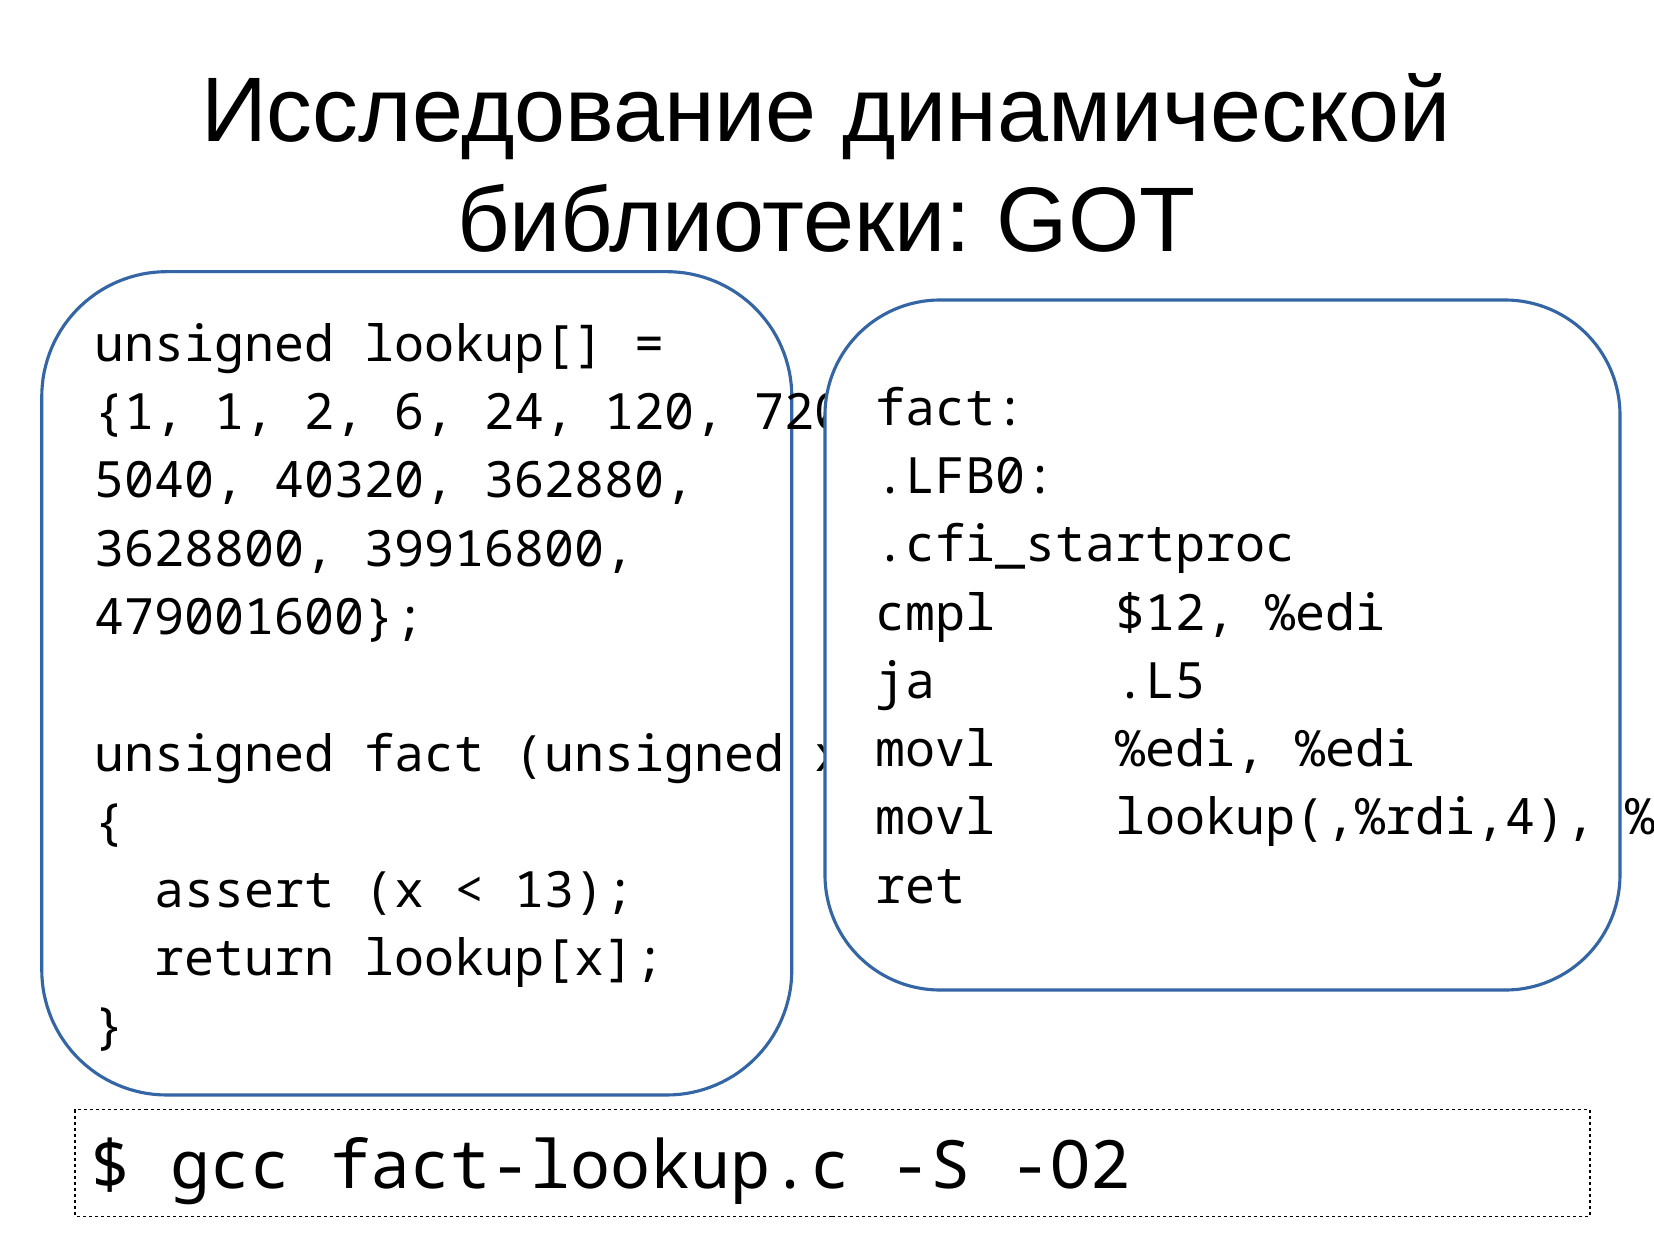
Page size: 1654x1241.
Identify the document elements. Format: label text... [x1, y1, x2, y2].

text_box unsigned lookup[] = {1, 1, 2, 6, 24, 120, 720, 5040, 40320, 362880, 3628800, 39916800, 479001600}; unsigned fact (unsigned x) { assert (x < 13); return lookup[x]; } [41, 271, 792, 1096]
text_box fact: .LFB0: .cfi_startproc cmpl $12, %edi ja .L5 movl %edi, %edi movl lookup(,%rdi,4), %eax ret [825, 300, 1621, 991]
text_box $ gcc fact-lookup.c -S -O2 [75, 1109, 1591, 1216]
title Исследование динамической библиотеки: GOT [82, 49, 1571, 257]
